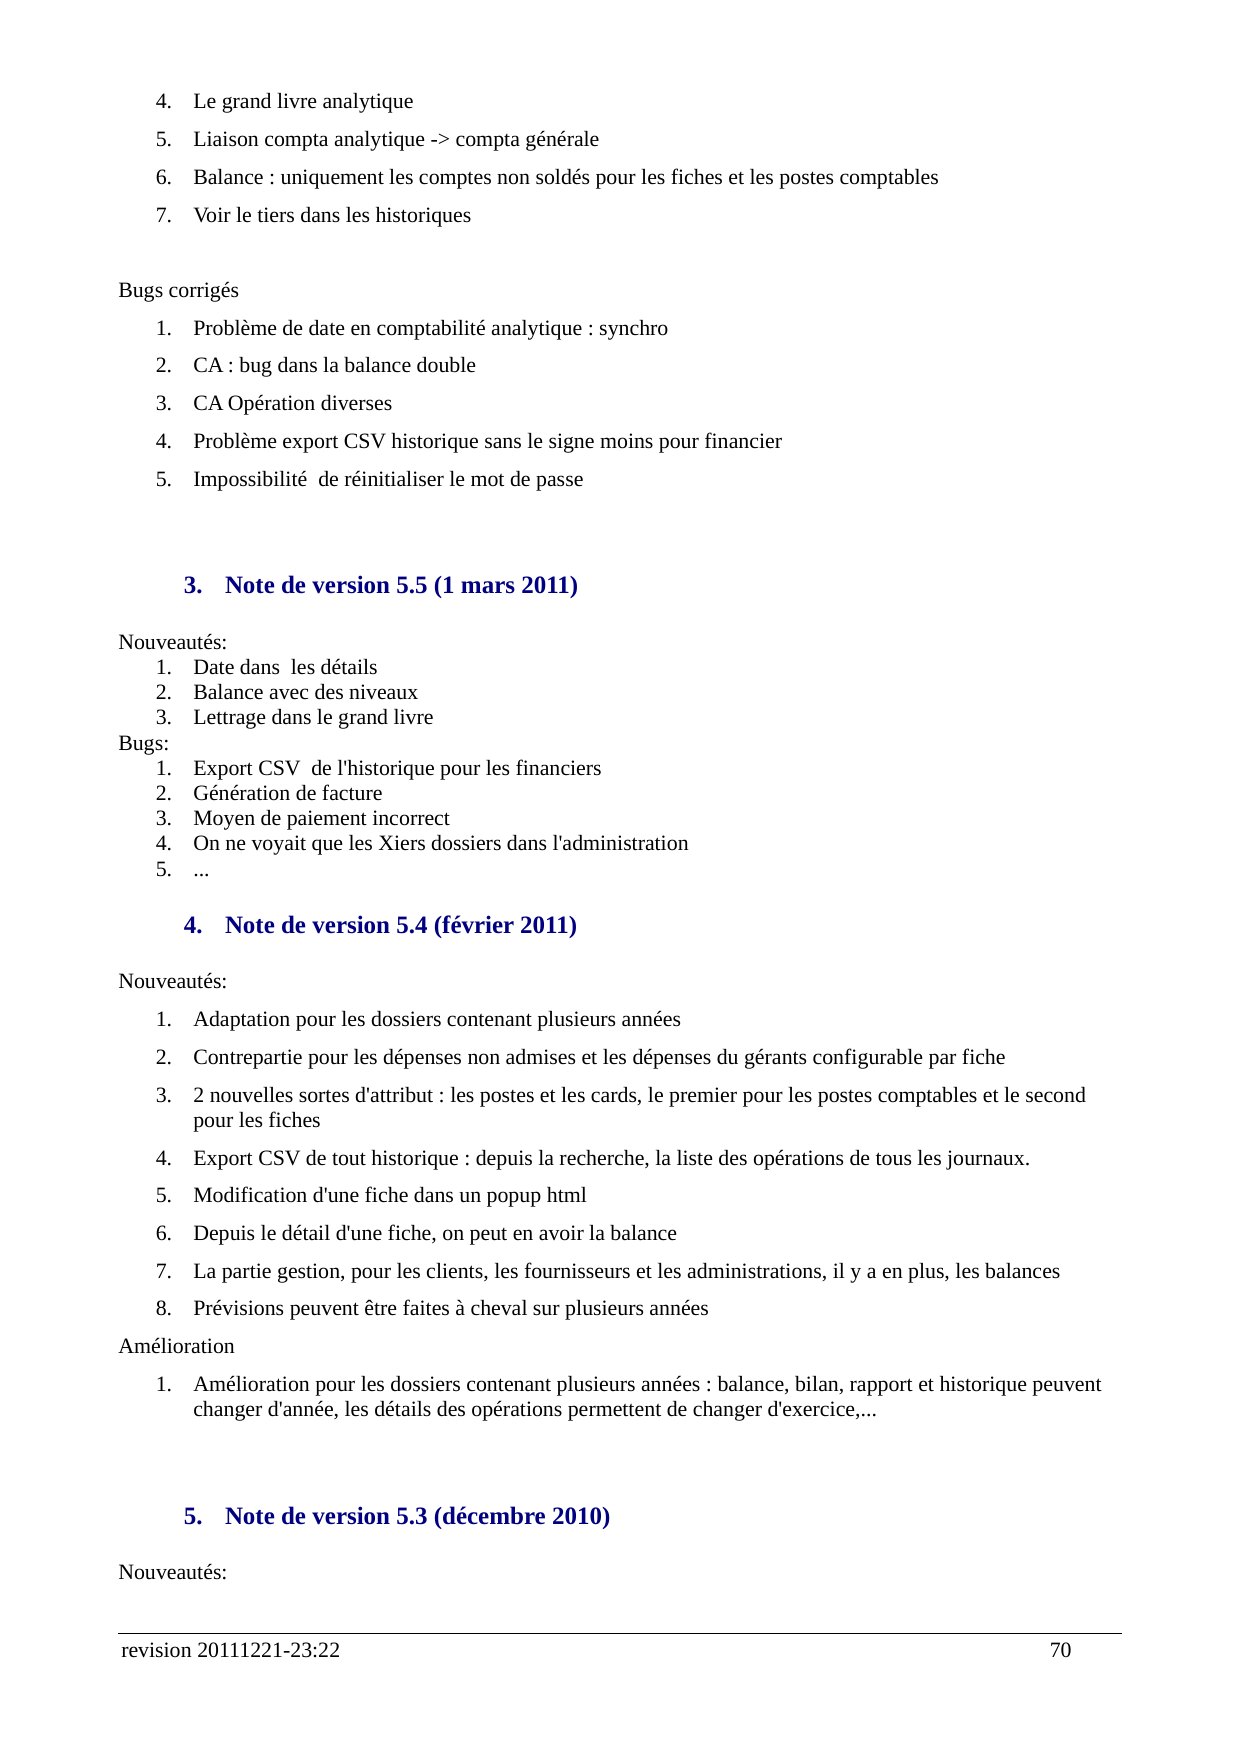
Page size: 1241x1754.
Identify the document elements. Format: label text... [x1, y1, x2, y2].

list La partie gestion, pour les clients, les fournisseurs et les administrations, il y a en plus, les balances [156, 1258, 1122, 1283]
list Voir le tiers dans les historiques [156, 202, 1122, 227]
text Amélioration [118, 1333, 1122, 1358]
subtitle Note de version 5.5 (1 mars 2011) [177, 571, 1122, 599]
list Date dans les détails [156, 654, 1122, 679]
list CA : bug dans la balance double [156, 352, 1122, 378]
list Balance : uniquement les comptes non soldés pour les fiches et les postes comptables [156, 164, 1122, 189]
list Liaison compta analytique -> compta générale [156, 126, 1122, 151]
text Bugs: [118, 729, 1122, 755]
list Balance avec des niveaux [156, 679, 1122, 704]
list Lettrage dans le grand livre [156, 704, 1122, 729]
list ... [156, 856, 1122, 881]
text Bugs corrigés [118, 277, 1122, 302]
subtitle Note de version 5.3 (décembre 2010) [177, 1501, 1122, 1530]
list Le grand livre analytique [156, 88, 1122, 114]
list Amélioration pour les dossiers contenant plusieurs années : balance, bilan, rapport et historique peuvent changer d'année, les détails des opérations permettent de changer d'exercice,... [156, 1371, 1122, 1421]
list Problème export CSV historique sans le signe moins pour financier [156, 428, 1122, 453]
text Nouveautés: [118, 968, 1122, 994]
list Modification d'une fiche dans un popup html [156, 1182, 1122, 1207]
list Prévisions peuvent être faites à cheval sur plusieurs années [156, 1295, 1122, 1321]
subtitle Note de version 5.4 (février 2011) [177, 910, 1122, 939]
list Export CSV de l'historique pour les financiers [156, 755, 1122, 780]
list On ne voyait que les Xiers dossiers dans l'administration [156, 830, 1122, 856]
list 2 nouvelles sortes d'attribut : les postes et les cards, le premier pour les postes comptables et le second pour les fiches [156, 1082, 1122, 1132]
list Moyen de paiement incorrect [156, 805, 1122, 830]
list Export CSV de tout historique : depuis la recherche, la liste des opérations de tous les journaux. [156, 1144, 1122, 1170]
text Nouveautés: [118, 629, 1122, 654]
list Depuis le détail d'une fiche, on peut en avoir la balance [156, 1220, 1122, 1245]
list Adaptation pour les dossiers contenant plusieurs années [156, 1006, 1122, 1031]
list Problème de date en comptabilité analytique : synchro [156, 315, 1122, 340]
list CA Opération diverses [156, 390, 1122, 415]
list Contrepartie pour les dépenses non admises et les dépenses du gérants configurable par fiche [156, 1044, 1122, 1069]
text Nouveautés: [118, 1559, 1122, 1584]
list Génération de facture [156, 780, 1122, 805]
list Impossibilité de réinitialiser le mot de passe [156, 466, 1122, 491]
